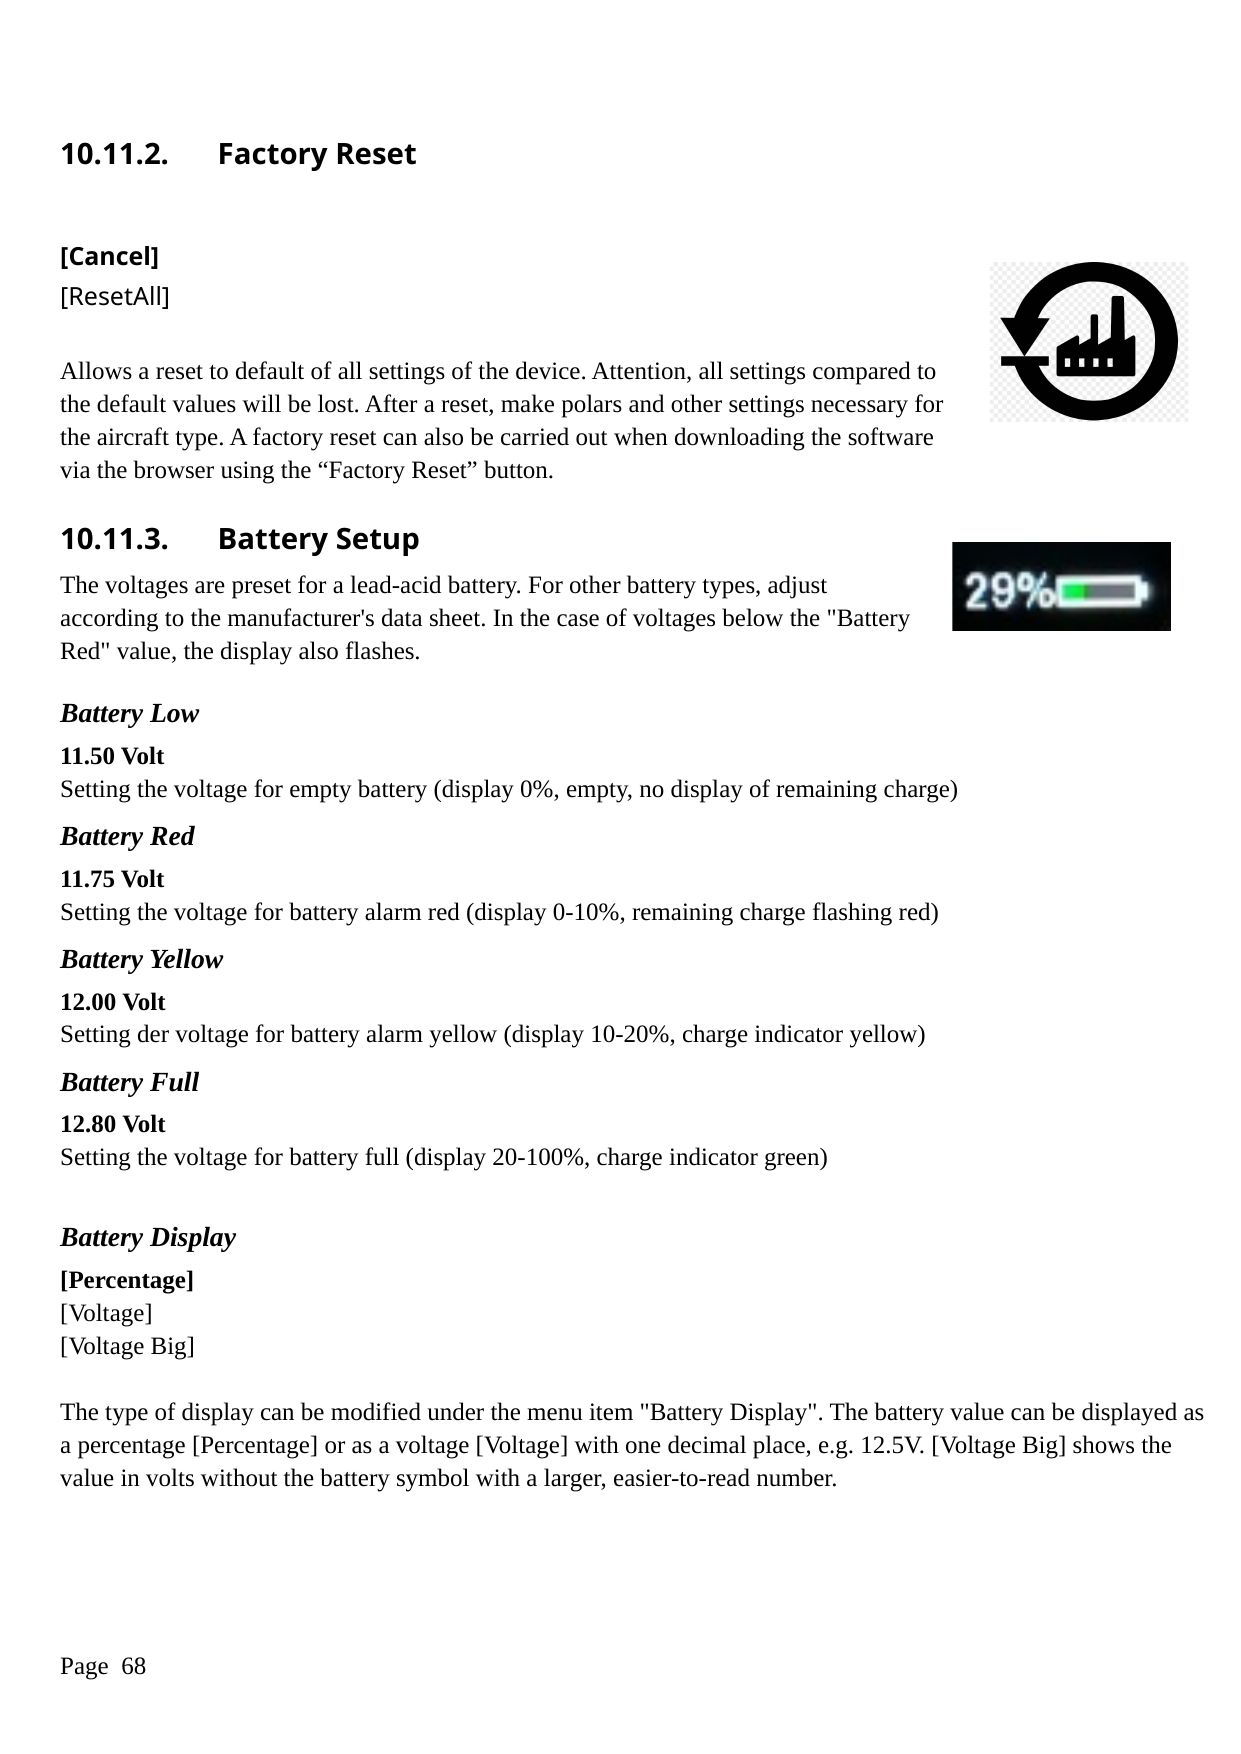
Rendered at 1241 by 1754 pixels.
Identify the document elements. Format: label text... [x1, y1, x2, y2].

subtitle Battery Yellow [60, 942, 1207, 974]
text 11.50 Volt [60, 741, 1207, 769]
text [Cancel] [60, 239, 1207, 273]
subtitle Factory Reset [60, 133, 1207, 173]
text 12.00 Volt Setting der voltage for battery alarm yellow (display 10-20%, charge indicator yellow) [60, 987, 1207, 1048]
picture [952, 542, 1171, 631]
text The type of display can be modified under the menu item "Battery Display". The battery value can be displayed as a percentage [Percentage] or as a voltage [Voltage] with one decimal place, e.g. 12.5V. [Voltage Big] shows the value in volts without the battery symbol with a larger, easier-to-read number. [60, 1397, 1207, 1492]
text [Percentage] [60, 1265, 1207, 1294]
subtitle Battery Display [60, 1221, 1207, 1253]
text [Voltage Big] [60, 1331, 1207, 1360]
text 12.80 Volt [60, 1109, 1207, 1138]
subtitle Battery Red [60, 819, 1207, 851]
text Allows a reset to default of all settings of the device. Attention, all settings compared to the default values will be lost. After a reset, make polars and other settings necessary for the aircraft type. A factory reset can also be carried out when downloading the software via the browser using the “Factory Reset” button. [60, 356, 1207, 484]
subtitle Battery Setup [60, 518, 1207, 558]
text [Voltage] [60, 1298, 1207, 1327]
subtitle Battery Low [60, 696, 1207, 728]
text [1189, 278, 1207, 312]
text Setting the voltage for empty battery (display 0%, empty, no display of remaining charge) [60, 774, 1207, 802]
text 11.75 Volt [60, 864, 1207, 892]
picture [989, 262, 1189, 422]
text The voltages are preset for a lead-acid battery. For other battery types, adjust according to the manufacturer's data sheet. In the case of voltages below the "Battery Red" value, the display also flashes. [60, 570, 1207, 665]
text Setting the voltage for battery full (display 20-100%, charge indicator green) [60, 1142, 1207, 1171]
text Setting the voltage for battery alarm red (display 0-10%, remaining charge flashing red) [60, 897, 1207, 925]
subtitle Battery Full [60, 1065, 1207, 1097]
text [ResetAll] [60, 278, 989, 312]
